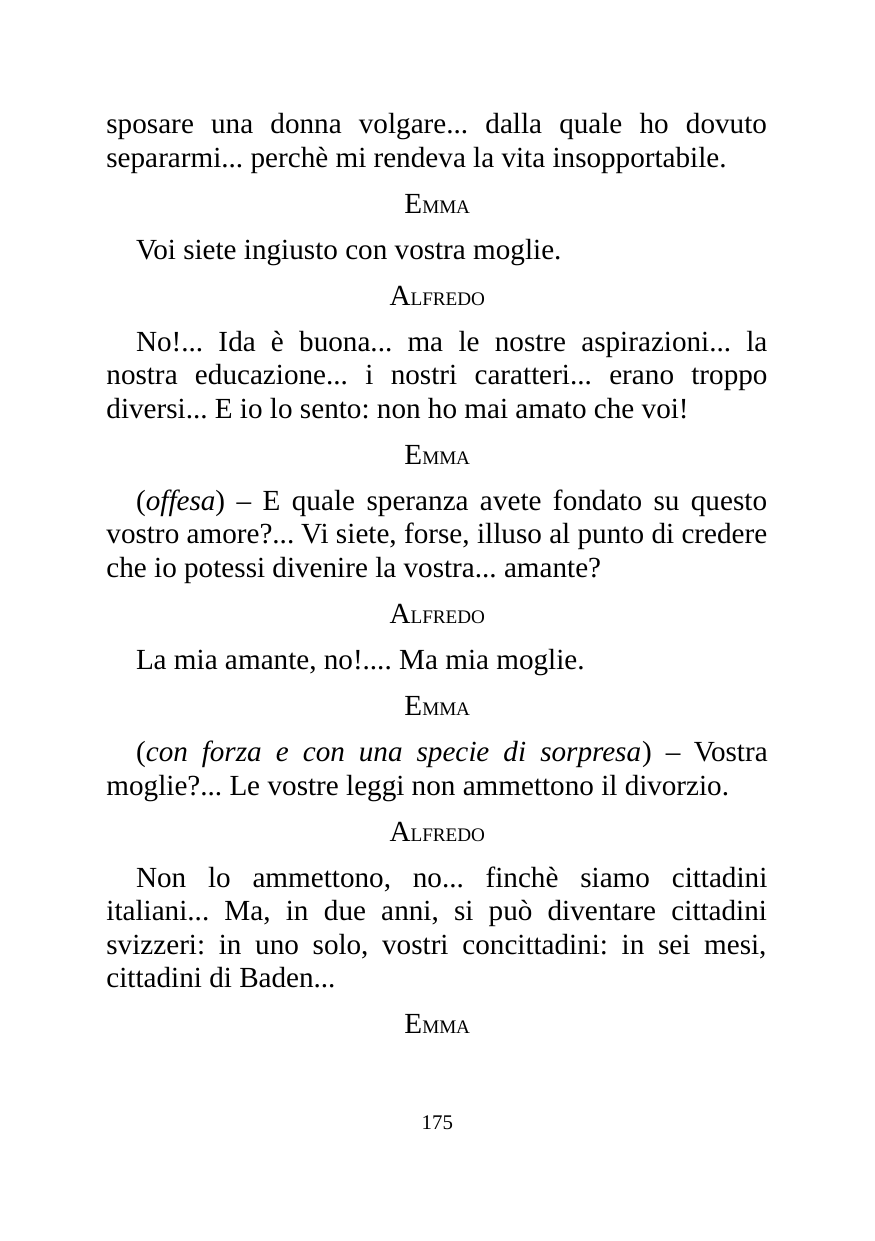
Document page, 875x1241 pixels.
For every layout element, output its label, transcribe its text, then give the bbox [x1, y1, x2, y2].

text Alfredo [106, 814, 768, 847]
text (offesa) – E quale speranza avete fondato su questo vostro amore?... Vi siete, forse, illuso al punto di credere che io potessi divenire la vostra... amante? [106, 483, 768, 584]
text Emma [106, 186, 768, 219]
text Alfredo [106, 596, 768, 630]
text sposare una donna volgare... dalla quale ho dovuto separarmi... perchè mi rendeva la vita insopportabile. [106, 106, 768, 173]
text Alfredo [106, 278, 768, 311]
text Emma [106, 1007, 768, 1040]
text Emma [106, 437, 768, 471]
text Voi siete ingiusto con vostra moglie. [106, 232, 768, 265]
text No!... Ida è buona... ma le nostre aspirazioni... la nostra educazione... i nostri caratteri... erano troppo diversi... E io lo sento: non ho mai amato che voi! [106, 324, 768, 424]
text Emma [106, 688, 768, 722]
text (con forza e con una specie di sorpresa) – Vostra moglie?... Le vostre leggi non ammettono il divorzio. [106, 734, 768, 801]
text Non lo ammettono, no... finchè siamo cittadini italiani... Ma, in due anni, si può diventare cittadini svizzeri: in uno solo, vostri concittadini: in sei mesi, cittadini di Baden... [106, 860, 768, 994]
text La mia amante, no!.... Ma mia moglie. [106, 642, 768, 676]
